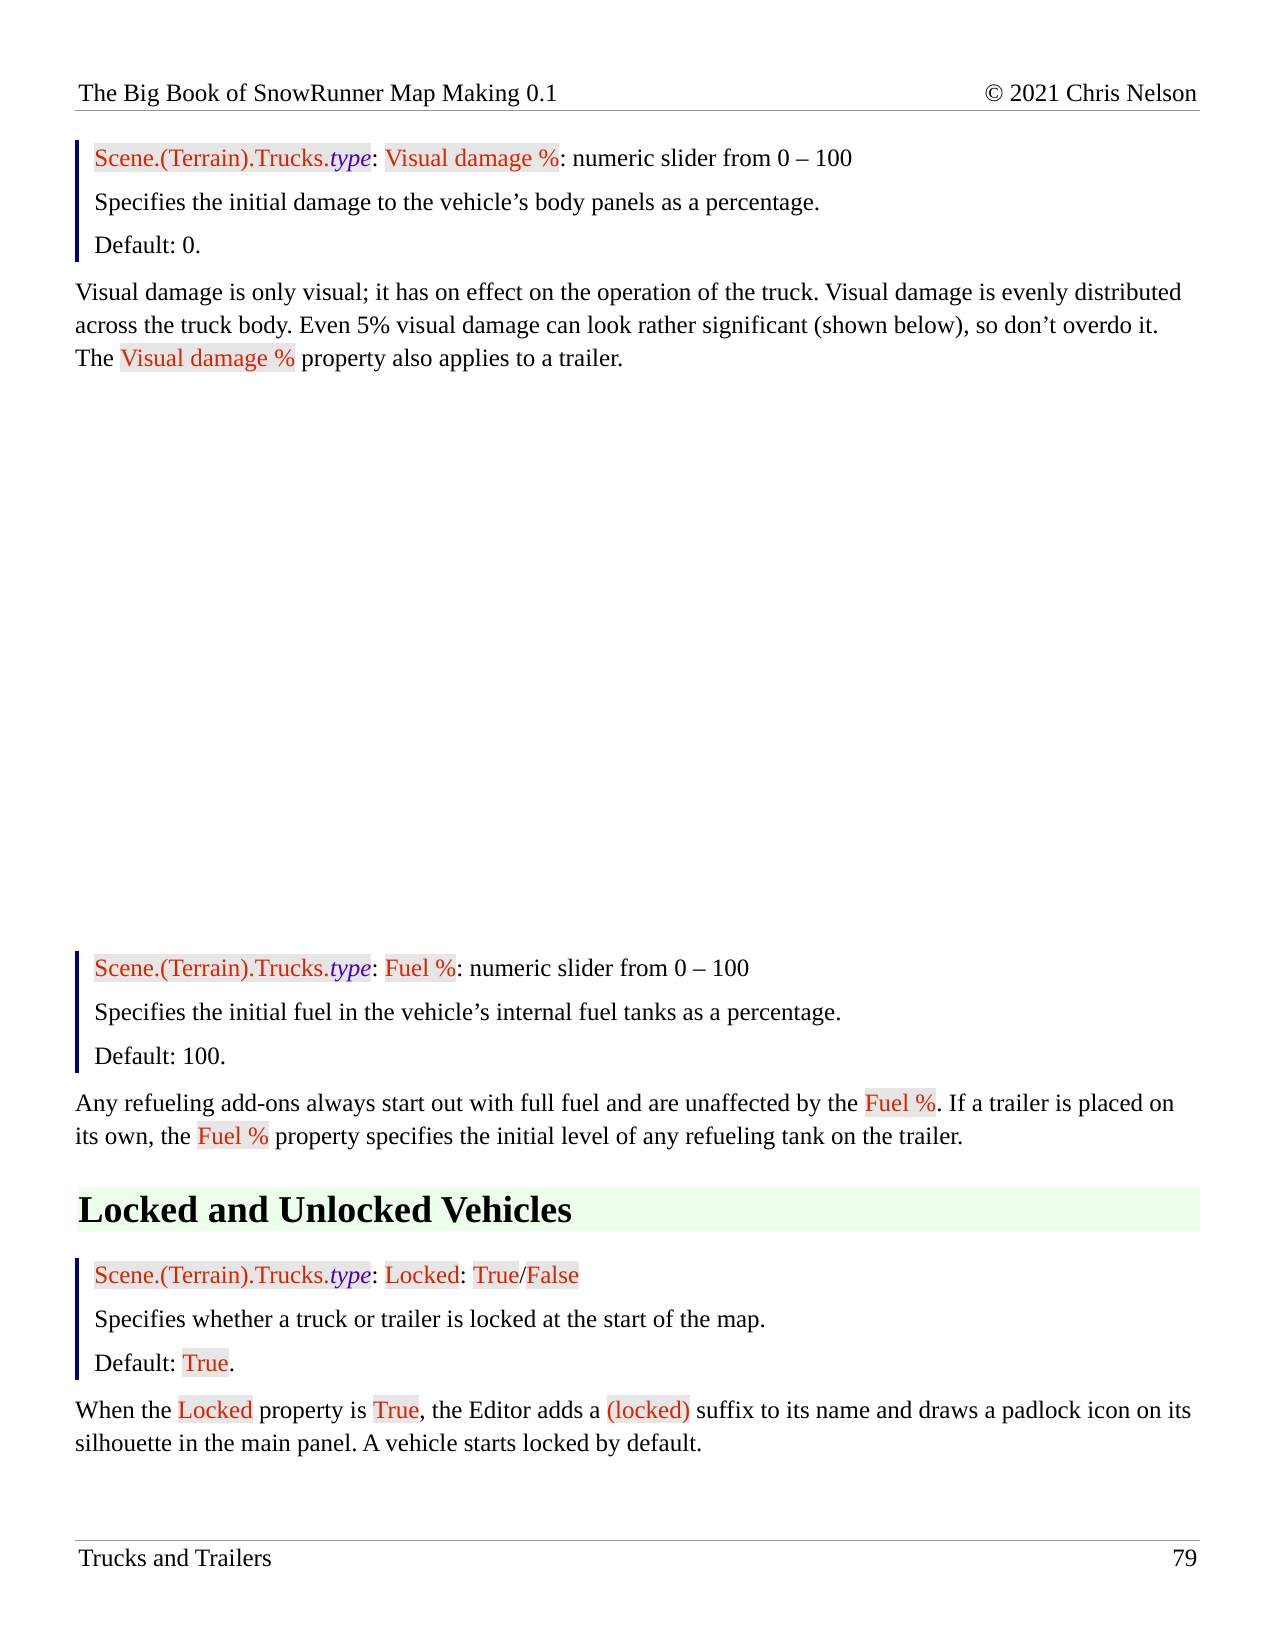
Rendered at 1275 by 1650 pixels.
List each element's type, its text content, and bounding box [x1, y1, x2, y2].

text Scene.(Terrain).Trucks.type: Visual damage %: numeric slider from 0 – 100 [79, 140, 1200, 172]
text Default: 0. [79, 227, 1200, 262]
text Default: 100. [79, 1038, 1200, 1073]
text Visual damage is only visual; it has on effect on the operation of the truck. Visual damage is evenly distributed across the truck body. Even 5% visual damage can look rather significant (shown below), so don’t overdo it. The Visual damage % property also applies to a trailer. [75, 277, 1200, 372]
text Specifies whether a truck or trailer is locked at the start of the map. [79, 1301, 1200, 1333]
text Specifies the initial damage to the vehicle’s body panels as a percentage. [79, 184, 1200, 215]
text When the Locked property is True, the Editor adds a (locked) suffix to its name and draws a padlock icon on its silhouette in the main panel. A vehicle starts locked by default. [75, 1395, 1200, 1457]
text Specifies the initial fuel in the vehicle’s internal fuel tanks as a percentage. [79, 994, 1200, 1026]
text Scene.(Terrain).Trucks.type: Fuel %: numeric slider from 0 – 100 [79, 951, 1200, 982]
subtitle Locked and Unlocked Vehicles [78, 1187, 1200, 1231]
text Default: True. [79, 1345, 1200, 1380]
text Scene.(Terrain).Trucks.type: Locked: True/False [75, 1257, 1200, 1289]
text Any refueling add-ons always start out with full fuel and are unaffected by the Fuel %. If a trailer is placed on its own, the Fuel % property specifies the initial level of any refueling tank on the trailer. [75, 1088, 1200, 1149]
